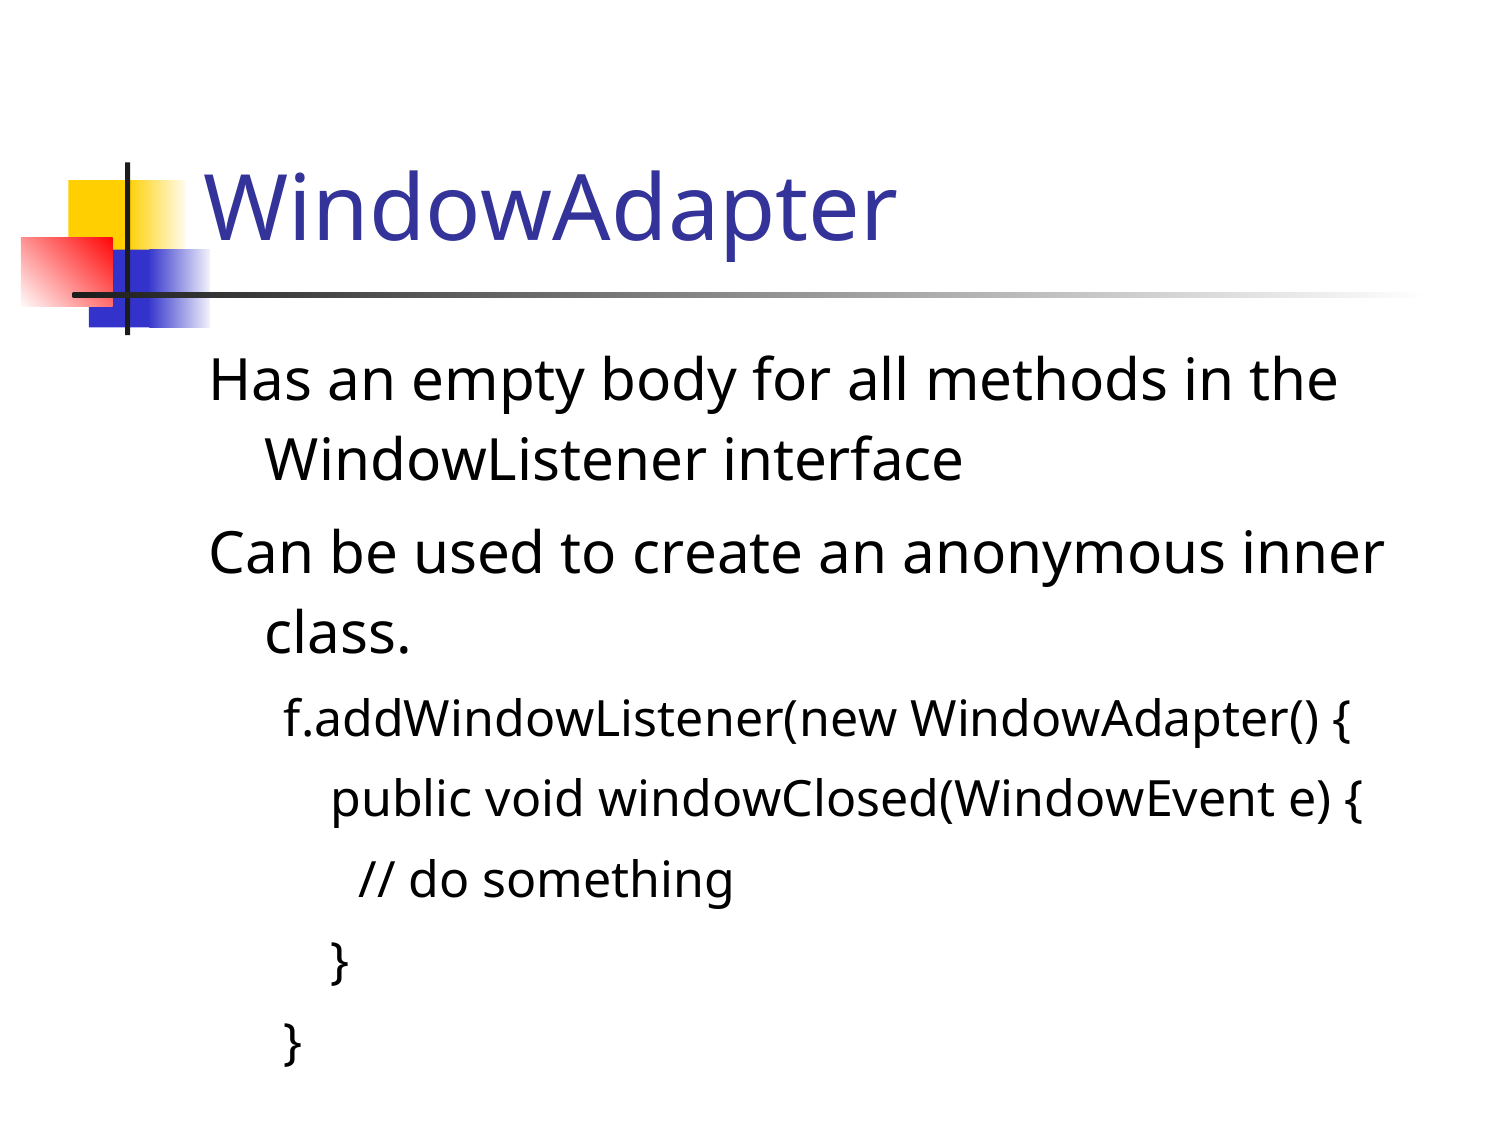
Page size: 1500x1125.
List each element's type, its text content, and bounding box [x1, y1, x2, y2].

list Has an empty body for all methods in the WindowListener interface Can be used to create an anonymous inner class. f.addWindowListener(new WindowAdapter() { public void windowClosed(WindowEvent e) { // do something } } [193, 331, 1469, 1081]
title WindowAdapter [188, 35, 1468, 276]
